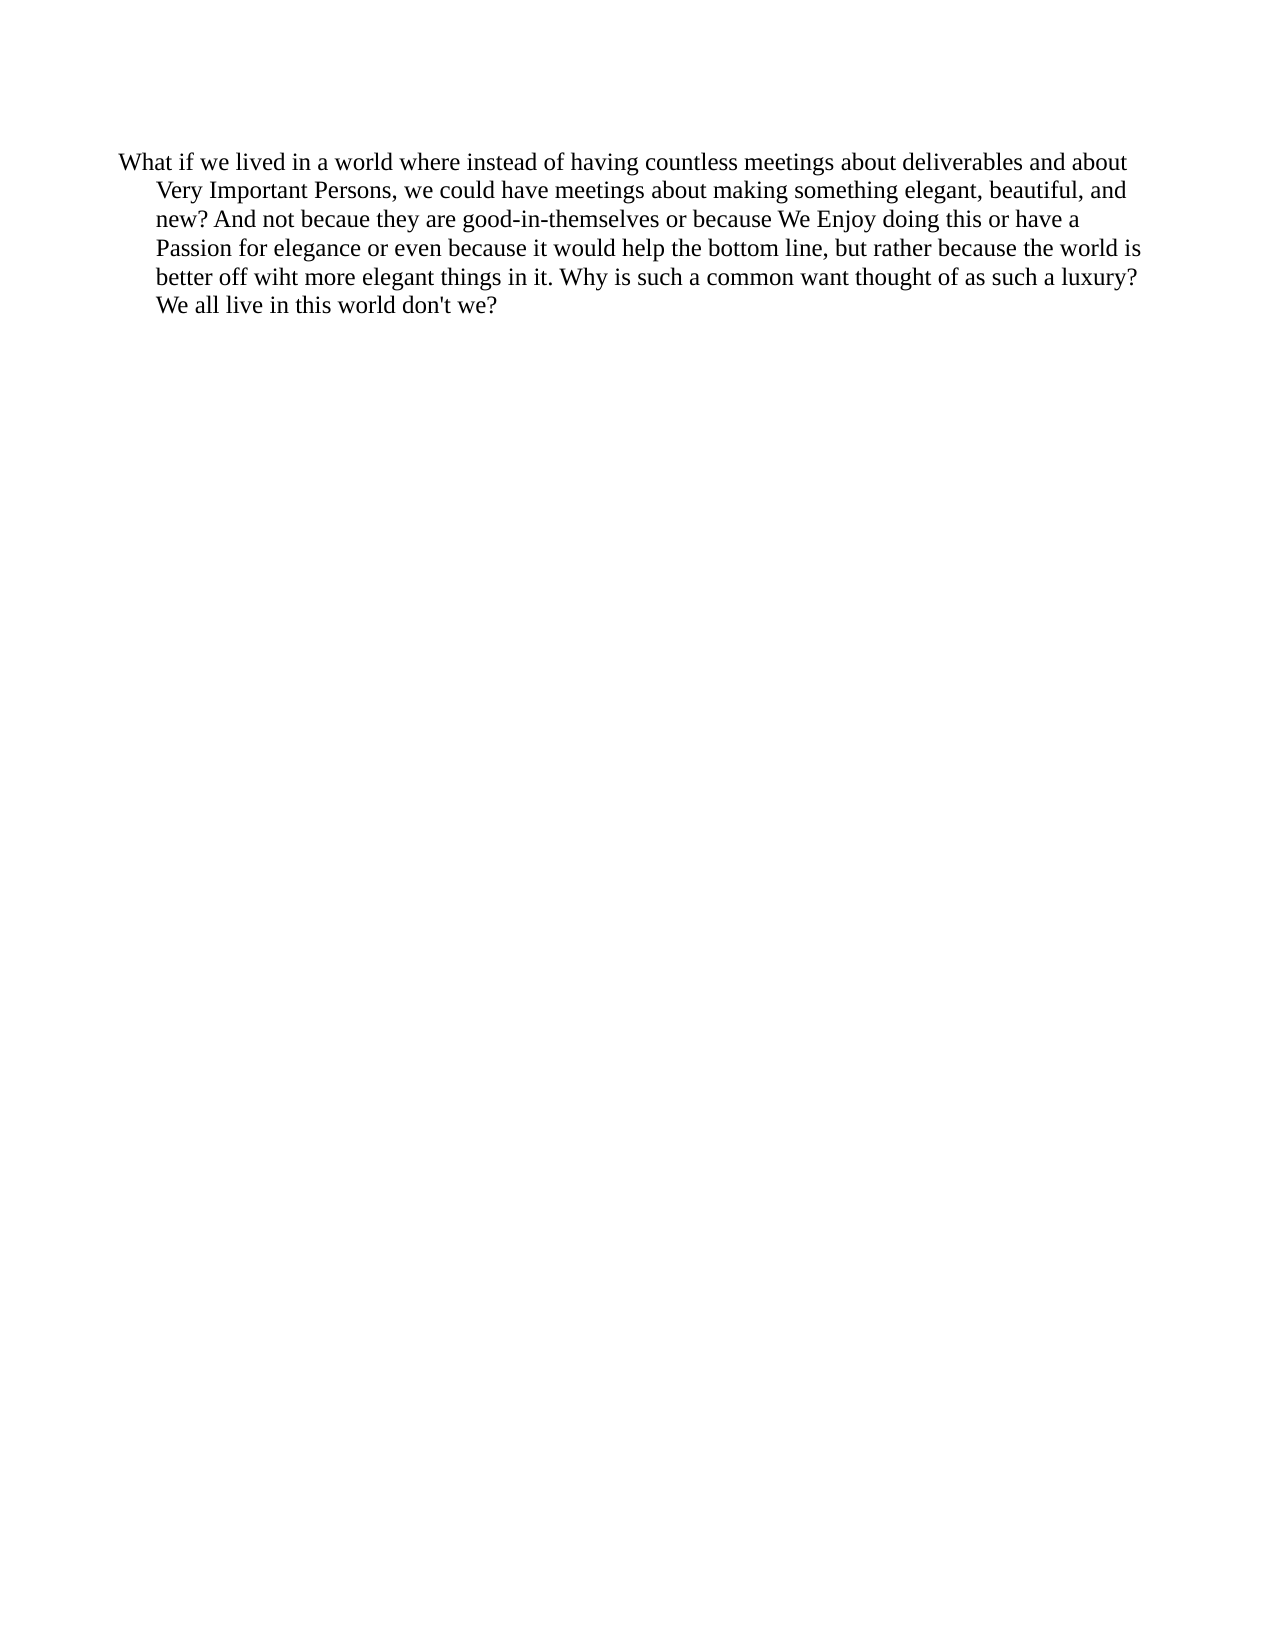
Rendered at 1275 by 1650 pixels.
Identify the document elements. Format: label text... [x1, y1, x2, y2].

text What if we lived in a world where instead of having countless meetings about deliverables and about Very Important Persons, we could have meetings about making something elegant, beautiful, and new? And not becaue they are good-in-themselves or because We Enjoy doing this or have a Passion for elegance or even because it would help the bottom line, but rather because the world is better off wiht more elegant things in it. Why is such a common want thought of as such a luxury? We all live in this world don't we? [118, 147, 1157, 319]
